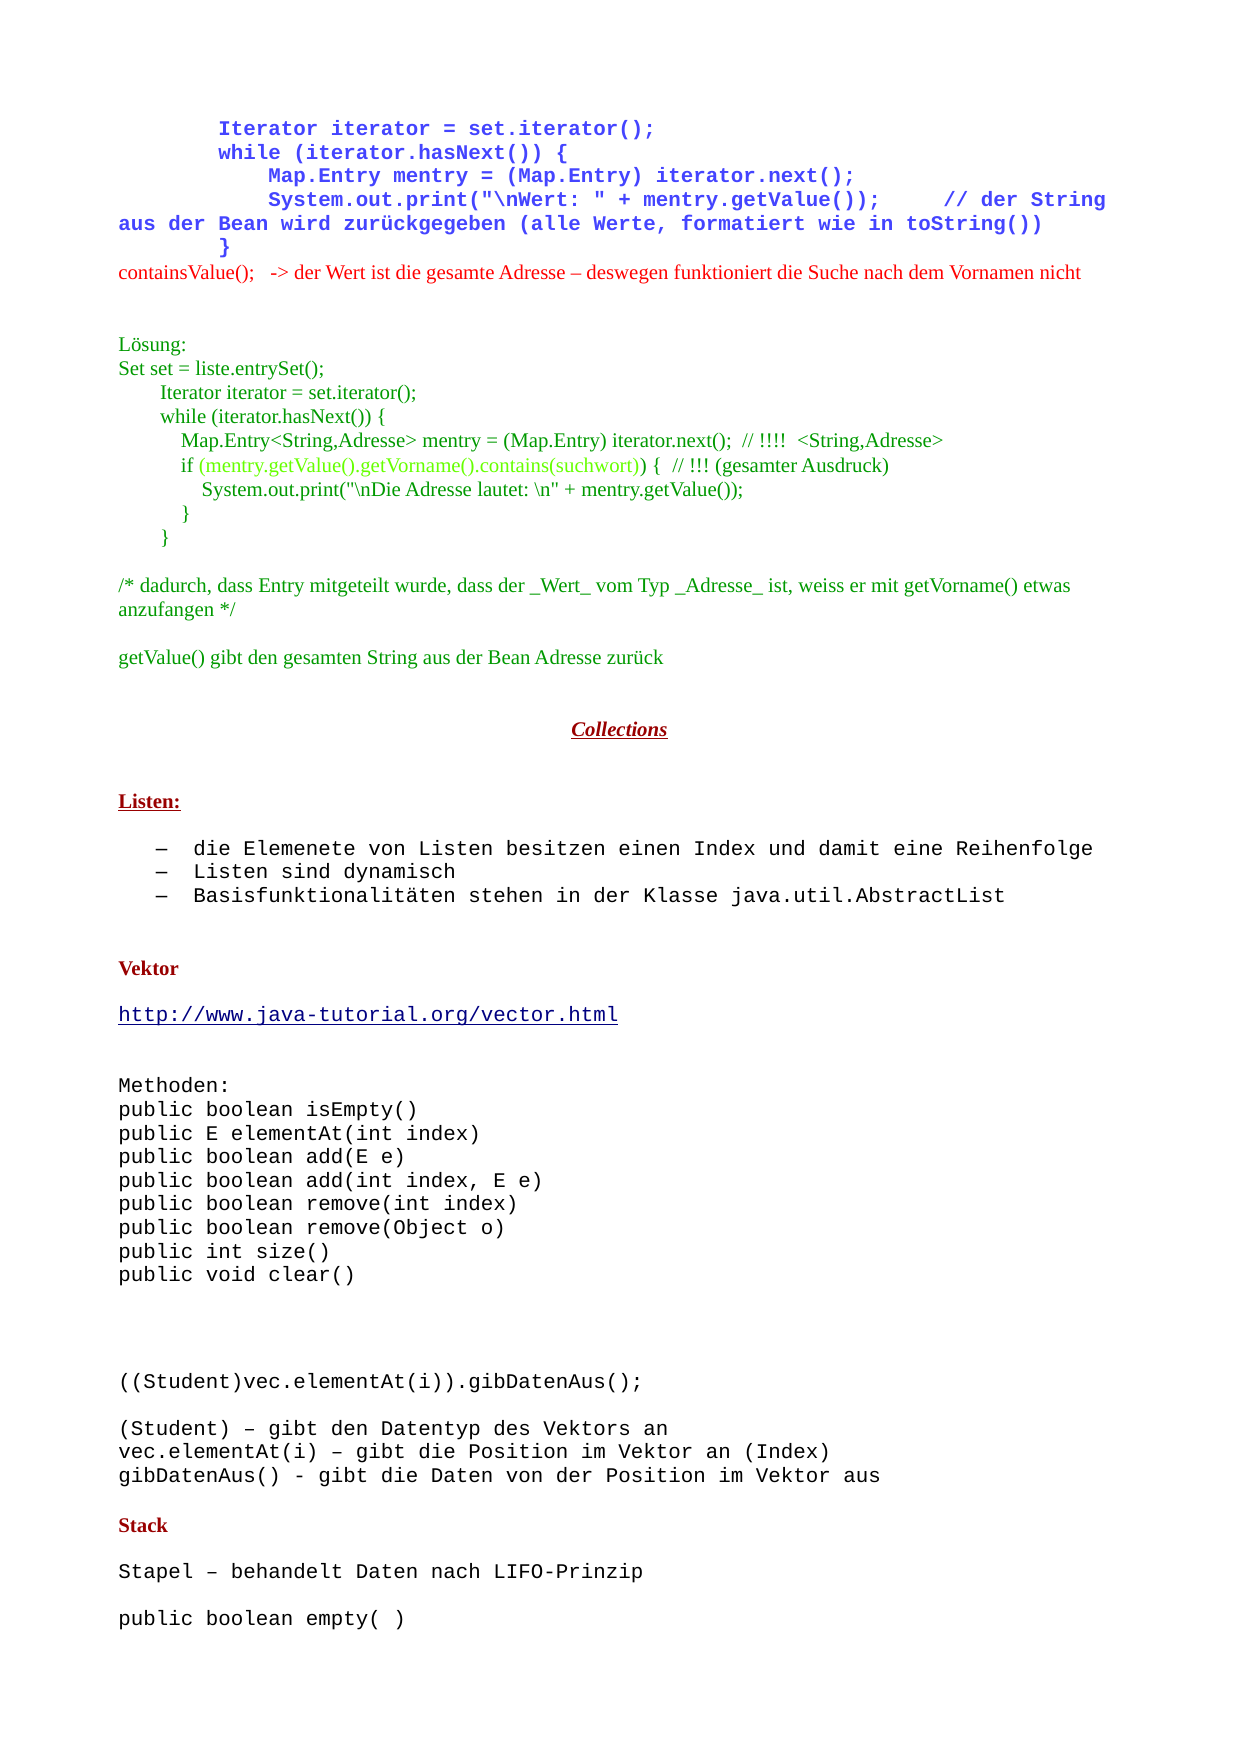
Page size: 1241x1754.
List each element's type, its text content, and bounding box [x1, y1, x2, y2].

text Iterator iterator = set.iterator(); [118, 380, 1122, 404]
list Listen sind dynamisch [156, 861, 1122, 885]
text getValue() gibt den gesamten String aus der Bean Adresse zurück [118, 645, 1122, 669]
text System.out.print("\nDie Adresse lautet: \n" + mentry.getValue()); [118, 477, 1122, 501]
text Stack [118, 1513, 1122, 1537]
text ((Student)vec.elementAt(i)).gibDatenAus(); [118, 1371, 1122, 1394]
text Map.Entry mentry = (Map.Entry) iterator.next(); [118, 165, 1122, 189]
text public boolean isEmpty() [118, 1099, 1122, 1122]
text Methoden: [118, 1075, 1122, 1099]
text public boolean empty( ) [118, 1608, 1122, 1632]
text while (iterator.hasNext()) { [118, 142, 1122, 165]
text Collections [118, 717, 1122, 741]
text if (mentry.getValue().getVorname().contains(suchwort)) { // !!! (gesamter Ausdruck) [118, 452, 1122, 477]
text gibDatenAus() - gibt die Daten von der Position im Vektor aus [118, 1465, 1122, 1489]
text Map.Entry<String,Adresse> mentry = (Map.Entry) iterator.next(); // !!!! <String,Adresse> [118, 428, 1122, 452]
text public int size() [118, 1241, 1122, 1264]
text /* dadurch, dass Entry mitgeteilt wurde, dass der _Wert_ vom Typ _Adresse_ ist, weiss er mit getVorname() etwas anzufangen */ [118, 573, 1122, 621]
text } [118, 501, 1122, 525]
text System.out.print("\nWert: " + mentry.getValue()); // der String aus der Bean wird zurückgegeben (alle Werte, formatiert wie in toString()) [118, 189, 1122, 236]
text Set set = liste.entrySet(); [118, 356, 1122, 380]
text public boolean remove(Object o) [118, 1217, 1122, 1241]
text } [118, 236, 1122, 260]
text containsValue(); -> der Wert ist die gesamte Adresse – deswegen funktioniert die Suche nach dem Vornamen nicht [118, 260, 1122, 284]
list die Elemenete von Listen besitzen einen Index und damit eine Reihenfolge [156, 837, 1122, 861]
text } [118, 525, 1122, 549]
text while (iterator.hasNext()) { [118, 404, 1122, 428]
text public void clear() [118, 1264, 1122, 1288]
text Iterator iterator = set.iterator(); [118, 118, 1122, 142]
text public E elementAt(int index) [118, 1122, 1122, 1146]
text public boolean add(int index, E e) [118, 1170, 1122, 1193]
text public boolean add(E e) [118, 1146, 1122, 1170]
text Lösung: [118, 332, 1122, 356]
text Stapel – behandelt Daten nach LIFO-Prinzip [118, 1561, 1122, 1585]
text vec.elementAt(i) – gibt die Position im Vektor an (Index) [118, 1442, 1122, 1465]
text public boolean remove(int index) [118, 1193, 1122, 1217]
text http://www.java-tutorial.org/vector.html [118, 1004, 1122, 1028]
text Listen: [118, 789, 1122, 813]
text (Student) – gibt den Datentyp des Vektors an [118, 1418, 1122, 1442]
text Vektor [118, 956, 1122, 980]
list Basisfunktionalitäten stehen in der Klasse java.util.AbstractList [156, 885, 1122, 908]
